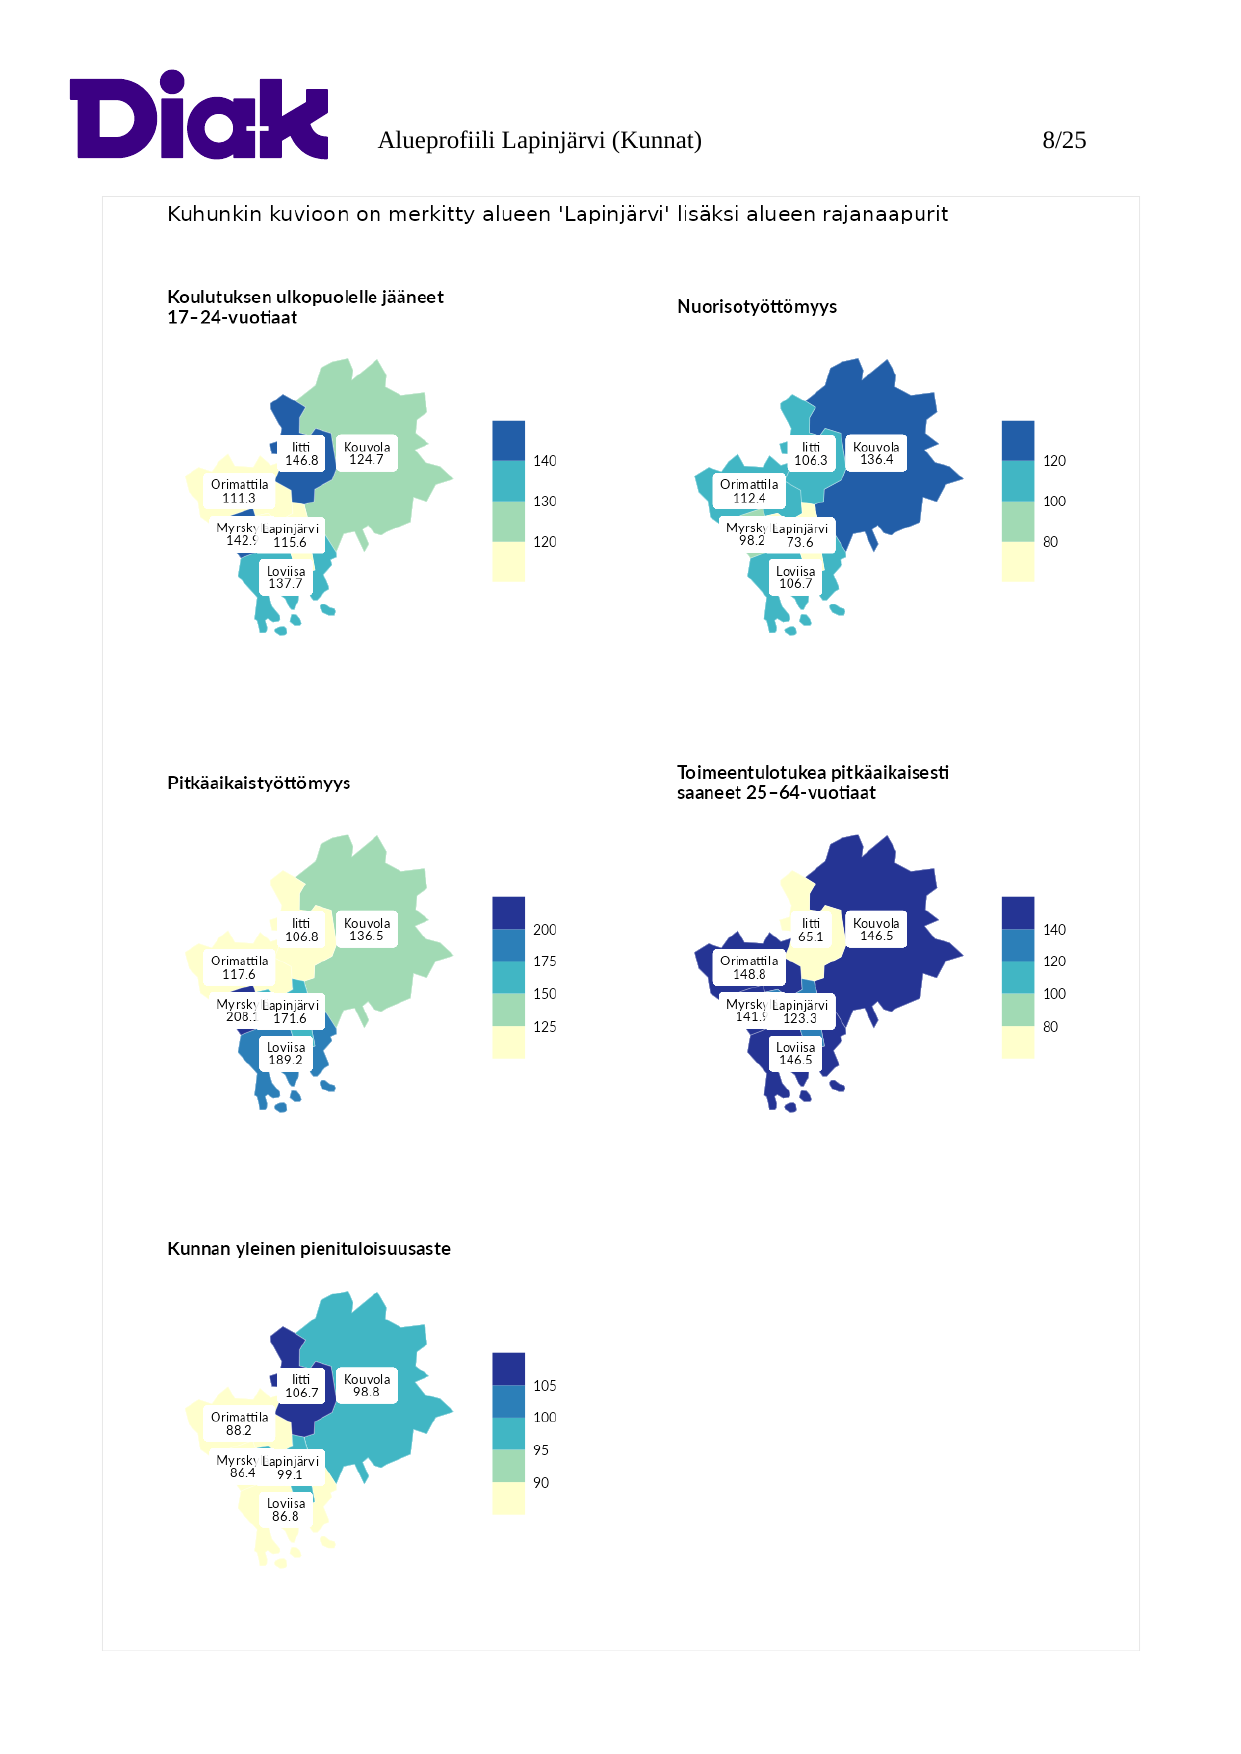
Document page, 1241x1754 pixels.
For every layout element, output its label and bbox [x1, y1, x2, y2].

picture [61, 196, 1179, 1651]
